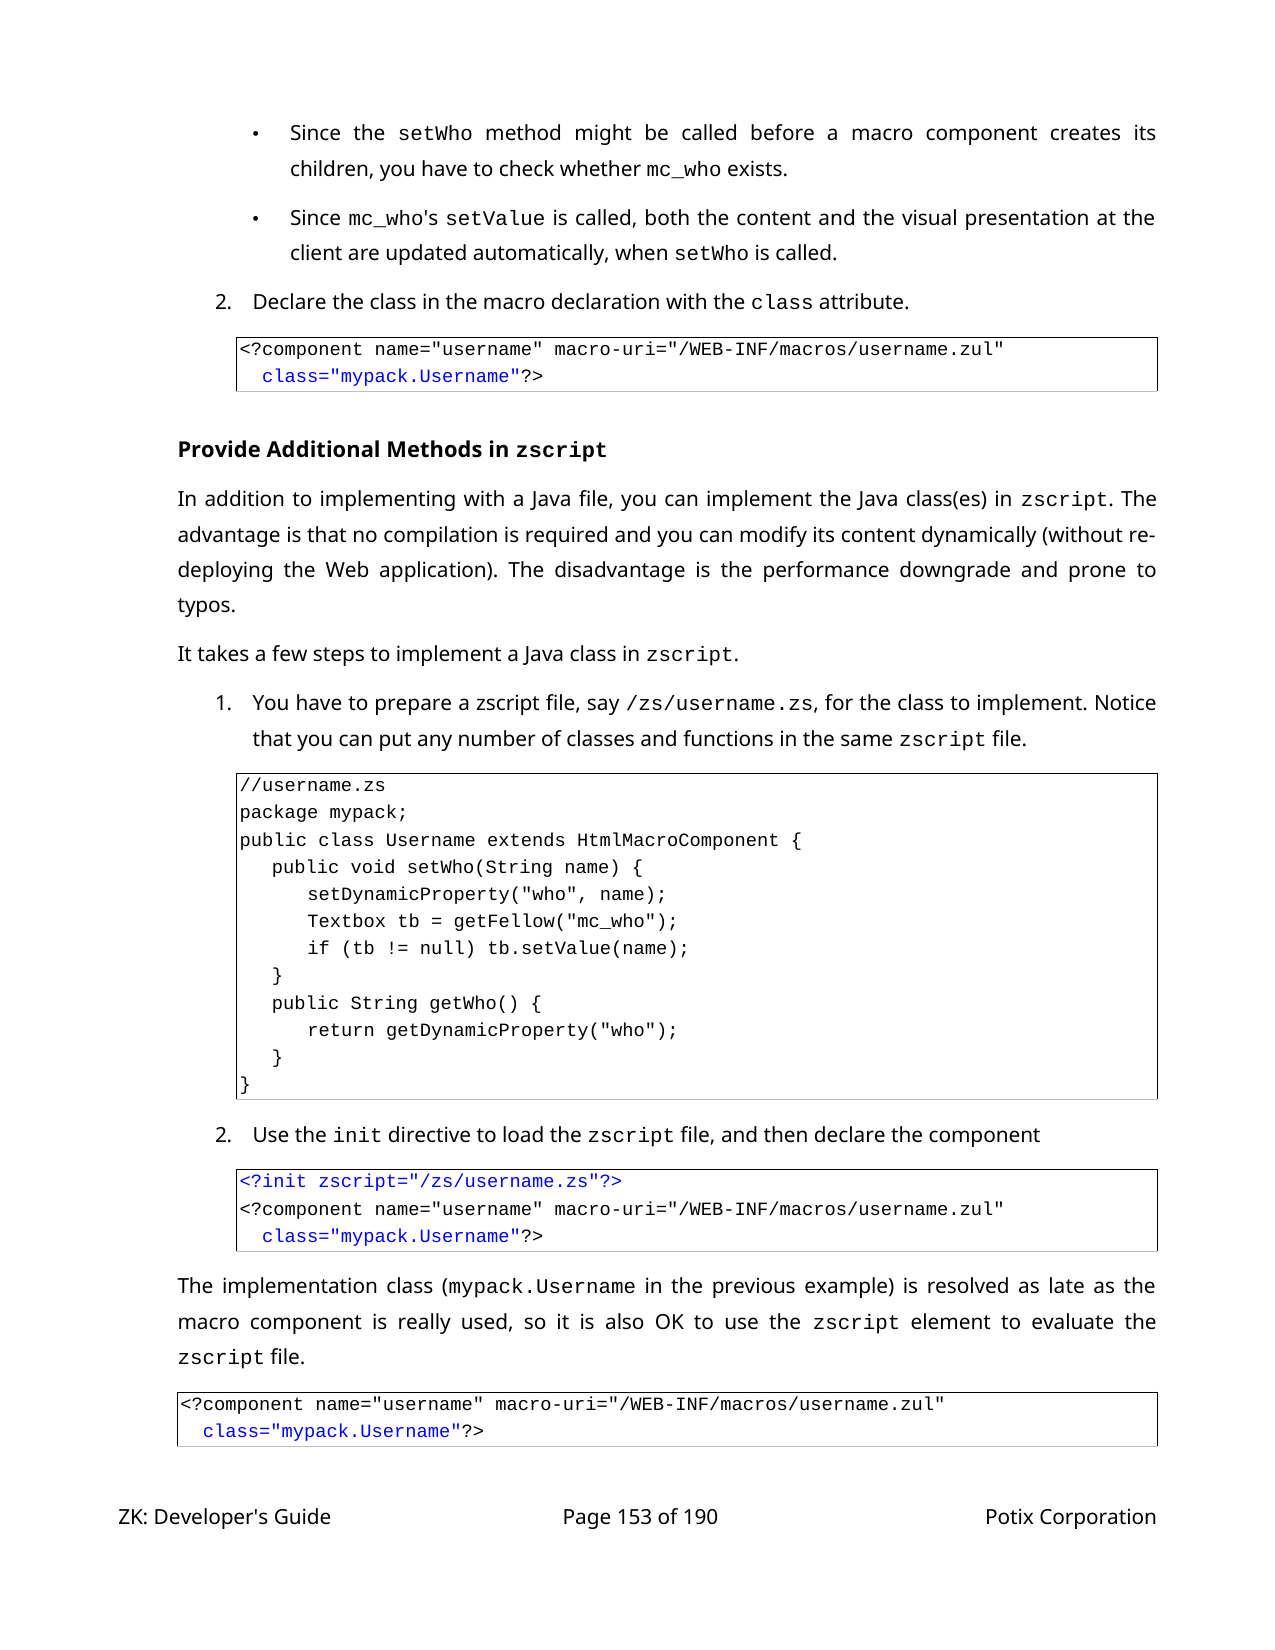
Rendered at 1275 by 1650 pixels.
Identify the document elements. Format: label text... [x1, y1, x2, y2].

text <?component name="username" macro-uri="/WEB-INF/macros/username.zul" [237, 1196, 1157, 1221]
text } [237, 1072, 1157, 1099]
text <?component name="username" macro-uri="/WEB-INF/macros/username.zul" [178, 1393, 1157, 1416]
text <?component name="username" macro-uri="/WEB-INF/macros/username.zul" [237, 338, 1157, 361]
text It takes a few steps to implement a Java class in zscript. [177, 639, 1157, 668]
subtitle Provide Additional Methods in zscript [177, 434, 1157, 464]
text public void setWho(String name) { [237, 854, 1157, 879]
text public String getWho() { [237, 991, 1157, 1015]
text setDynamicProperty("who", name); [237, 882, 1157, 906]
text } [237, 1045, 1157, 1069]
text <?init zscript="/zs/username.zs"?> [237, 1170, 1157, 1193]
text package mypack; [237, 800, 1157, 824]
text The implementation class (mypack.Username in the previous example) is resolved as late as the macro component is really used, so it is also OK to use the zscript element to evaluate the zscript file. [177, 1271, 1157, 1371]
list Since mc_who's setValue is called, both the content and the visual presentation at the client are updated automatically, when setWho is called. [252, 203, 1157, 267]
text Textbox tb = getFellow("mc_who"); [237, 909, 1157, 933]
text class="mypack.Username"?> [178, 1419, 1157, 1446]
text } [237, 963, 1157, 988]
text public class Username extends HtmlMacroComponent { [237, 827, 1157, 852]
list Declare the class in the macro declaration with the class attribute. [215, 287, 1157, 316]
text //username.zs [237, 774, 1157, 797]
text return getDynamicProperty("who"); [237, 1018, 1157, 1042]
text In addition to implementing with a Java file, you can implement the Java class(es) in zscript. The advantage is that no compilation is required and you can modify its content dynamically (without re-deploying the Web application). The disadvantage is the performance downgrade and prone to typos. [177, 484, 1157, 618]
list You have to prepare a zscript file, say /zs/username.zs, for the class to implement. Notice that you can put any number of classes and functions in the same zscript file. [215, 688, 1157, 752]
list Since the setWho method might be called before a macro component creates its children, you have to check whether mc_who exists. [252, 118, 1157, 182]
text if (tb != null) tb.setValue(name); [237, 936, 1157, 960]
text class="mypack.Username"?> [237, 1223, 1157, 1251]
list Use the init directive to load the zscript file, and then declare the component [215, 1120, 1157, 1148]
text class="mypack.Username"?> [237, 364, 1157, 391]
